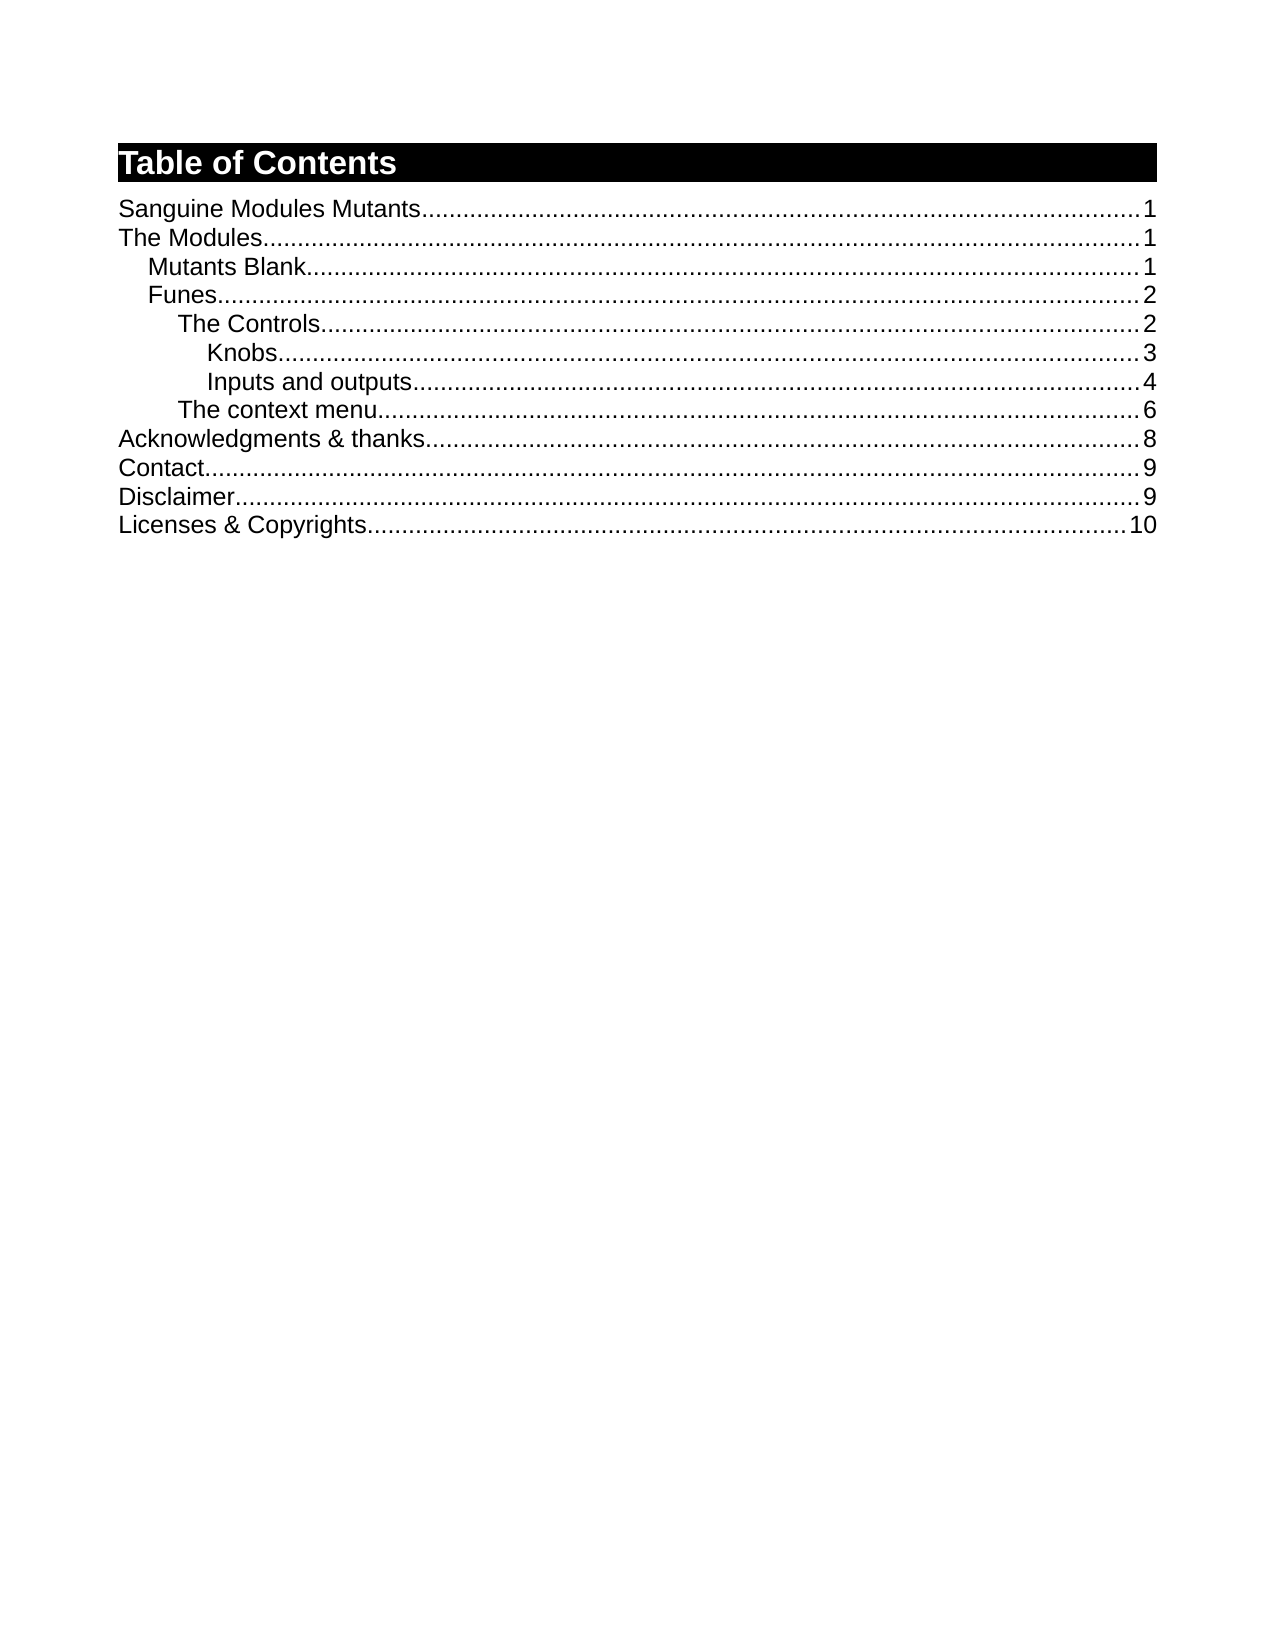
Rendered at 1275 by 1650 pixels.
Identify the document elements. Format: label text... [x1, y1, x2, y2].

subtitle Table of Contents [118, 143, 1157, 182]
text Licenses & Copyrights 10 [118, 510, 1157, 539]
text Knobs 3 [207, 338, 1157, 367]
text Funes 2 [148, 280, 1157, 309]
text The context menu 6 [177, 395, 1157, 424]
text The Modules 1 [118, 223, 1157, 252]
text Contact 9 [118, 453, 1157, 482]
text Sanguine Modules Mutants 1 [118, 194, 1157, 223]
text Mutants Blank 1 [148, 252, 1157, 280]
text Acknowledgments & thanks 8 [118, 424, 1157, 453]
text Disclaimer 9 [118, 482, 1157, 510]
text Inputs and outputs 4 [207, 367, 1157, 395]
text The Controls 2 [177, 309, 1157, 338]
